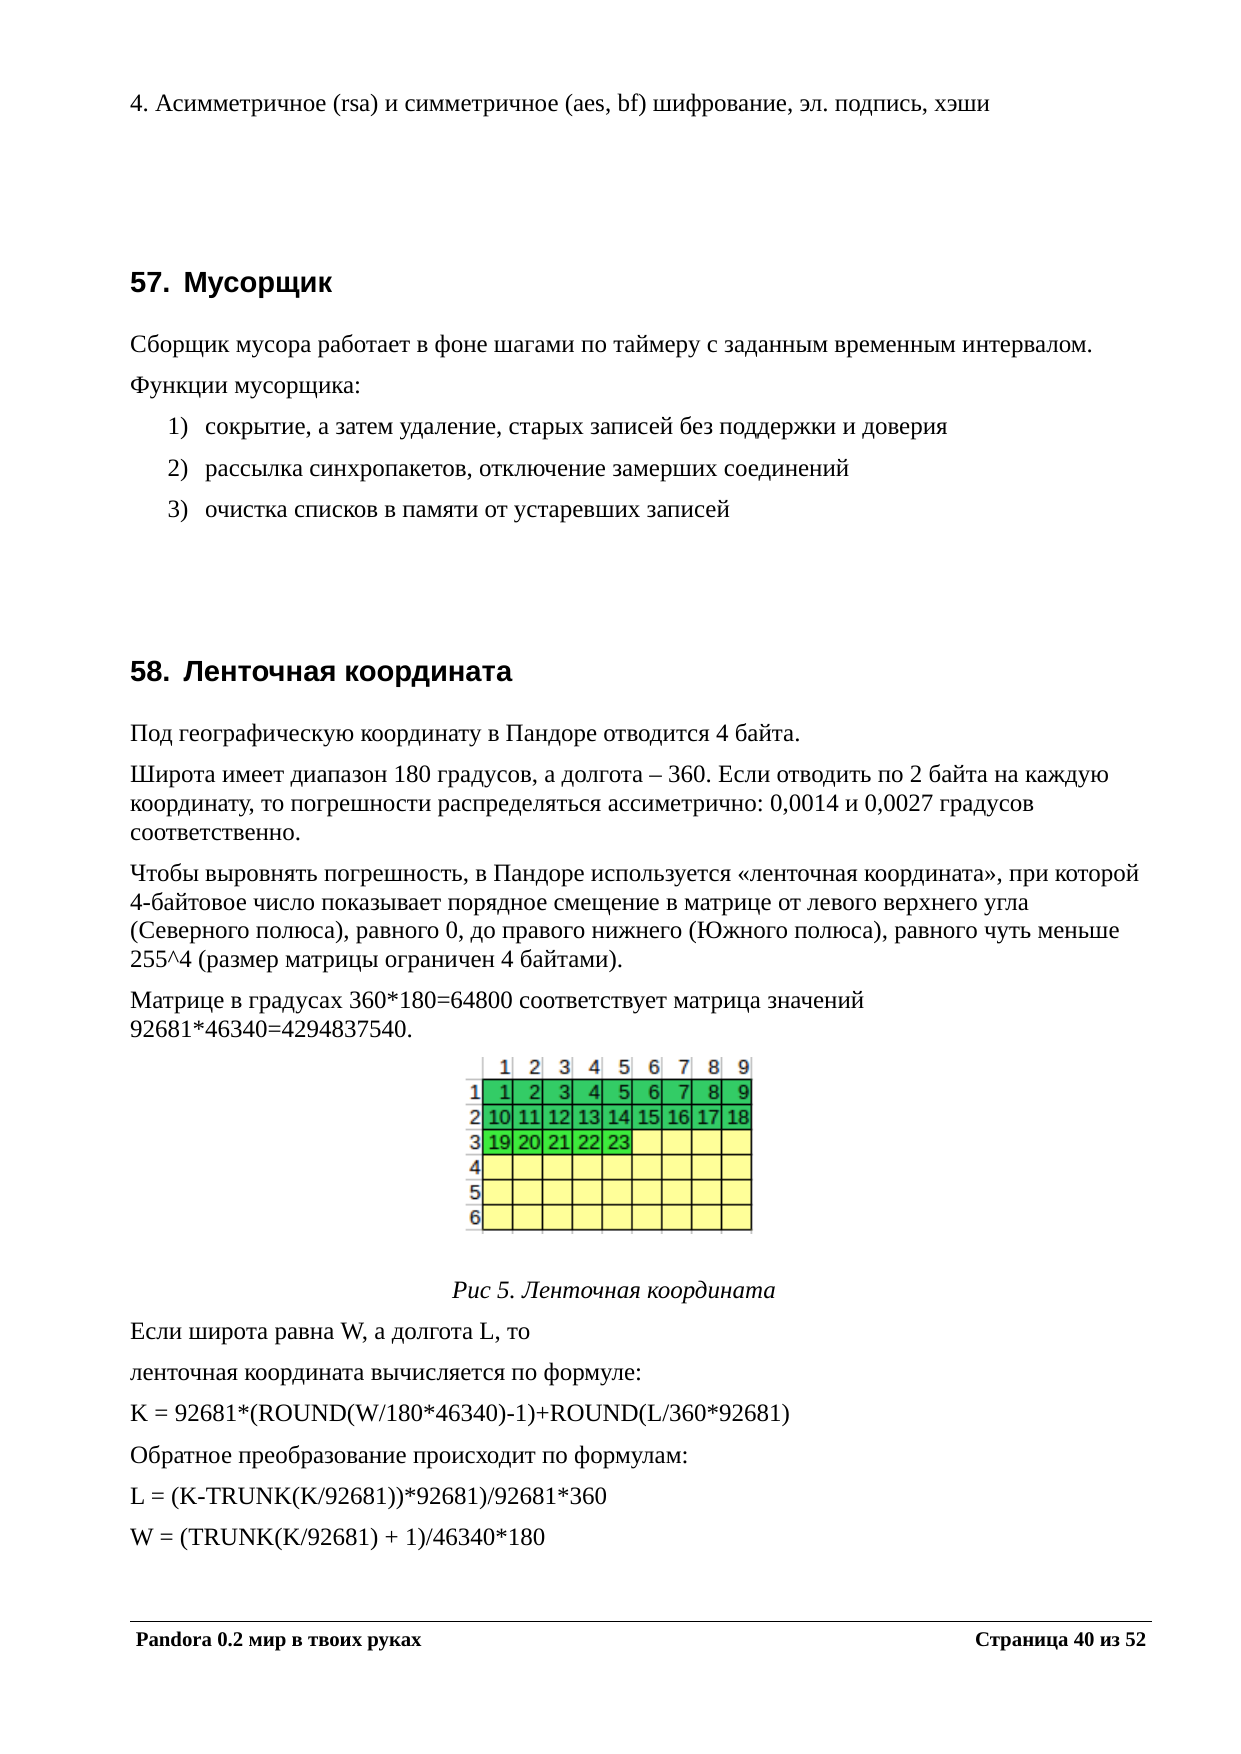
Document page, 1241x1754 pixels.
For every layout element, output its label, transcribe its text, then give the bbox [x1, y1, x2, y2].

text Под географическую координату в Пандоре отводится 4 байта. [130, 718, 1152, 747]
list рассылка синхропакетов, отключение замерших соединений [167, 453, 1152, 481]
list сокрытие, а затем удаление, старых записей без поддержки и доверия [167, 411, 1152, 440]
list очистка списков в памяти от устаревших записей [167, 494, 1152, 523]
text 4. Асимметричное (rsa) и симметричное (aes, bf) шифрование, эл. подпись, хэши [130, 88, 1152, 117]
text Рис 5. Ленточная координата [452, 1275, 791, 1304]
text Если широта равна W, а долгота L, то [130, 1234, 1152, 1345]
text ленточная координата вычисляется по формуле: [130, 1357, 1152, 1386]
text Чтобы выровнять погрешность, в Пандоре используется «ленточная координата», при которой 4-байтовое число показывает порядное смещение в матрице от левого верхнего угла (Северного полюса), равного 0, до правого нижнего (Южного полюса), равного чуть меньше 255^4 (размер матрицы ограничен 4 байтами). [130, 858, 1152, 973]
picture [465, 1057, 754, 1234]
subtitle Ленточная координата [130, 654, 1152, 688]
text K = 92681*(ROUND(W/180*46340)-1)+ROUND(L/360*92681) [130, 1398, 1152, 1427]
text Сборщик мусора работает в фоне шагами по таймеру с заданным временным интервалом. [130, 329, 1152, 358]
text Обратное преобразование происходит по формулам: [130, 1440, 1152, 1468]
subtitle Мусорщик [130, 265, 1152, 299]
text Функции мусорщика: [130, 370, 1152, 399]
text W = (TRUNK(K/92681) + 1)/46340*180 [130, 1522, 1152, 1551]
text L = (K-TRUNK(K/92681))*92681)/92681*360 [130, 1481, 1152, 1510]
text Матрице в градусах 360*180=64800 соответствует матрица значений 92681*46340=4294837540. [130, 985, 1152, 1043]
text Широта имеет диапазон 180 градусов, а долгота – 360. Если отводить по 2 байта на каждую координату, то погрешности распределяться ассиметрично: 0,0014 и 0,0027 градусов соответственно. [130, 759, 1152, 845]
